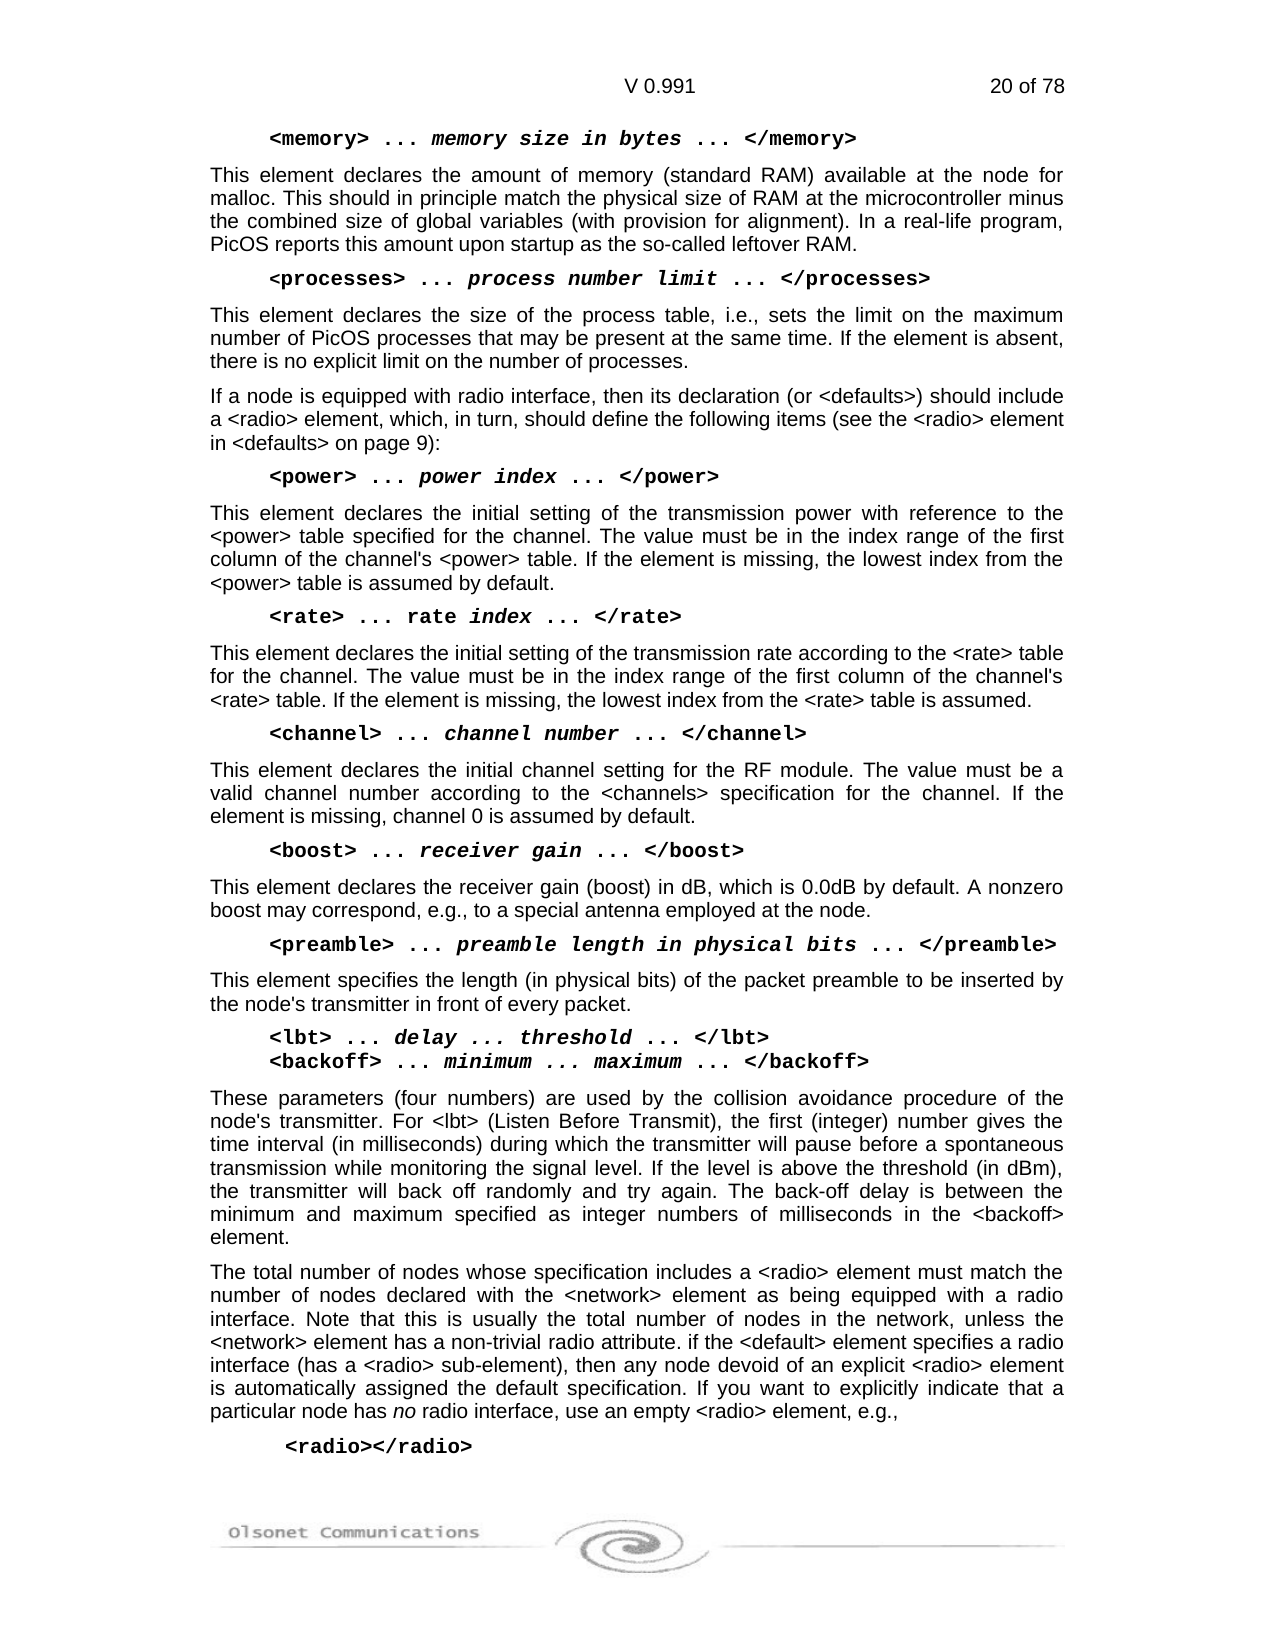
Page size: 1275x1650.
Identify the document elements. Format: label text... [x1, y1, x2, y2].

text This element declares the receiver gain (boost) in dB, which is 0.0dB by default. A nonzero boost may correspond, e.g., to a special antenna employed at the node. [210, 875, 1065, 922]
text This element declares the initial setting of the transmission rate according to the <rate> table for the channel. The value must be in the index range of the first column of the channel's <rate> table. If the element is missing, the lowest index from the <rate> table is assumed. [210, 642, 1065, 711]
text <rate> ... rate index ... </rate> [269, 606, 1065, 630]
text This element declares the initial channel setting for the RF module. The value must be a valid channel number according to the <channels> specification for the channel. If the element is missing, channel 0 is assumed by default. [210, 758, 1065, 828]
text These parameters (four numbers) are used by the collision avoidance procedure of the node's transmitter. For <lbt> (Listen Before Transmit), the first (integer) number gives the time interval (in milliseconds) during which the transmitter will pause before a spontaneous transmission while monitoring the signal level. If the level is above the threshold (in dBm), the transmitter will back off randomly and try again. The back-off delay is between the minimum and maximum specified as integer numbers of milliseconds in the <backoff> element. [210, 1086, 1065, 1249]
text <processes> ... process number limit ... </processes> [269, 268, 1065, 291]
text This element declares the size of the process table, i.e., sets the limit on the maximum number of PicOS processes that may be present at the same time. If the element is absent, there is no explicit limit on the number of processes. [210, 303, 1065, 373]
text This element specifies the length (in physical bits) of the packet preamble to be inserted by the node's transmitter in front of every packet. [210, 969, 1065, 1016]
text <memory> ... memory size in bytes ... </memory> [269, 128, 1065, 151]
text This element declares the initial setting of the transmission power with reference to the <power> table specified for the channel. The value must be in the index range of the first column of the channel's <power> table. If the element is missing, the lowest index from the <power> table is assumed by default. [210, 502, 1065, 594]
picture [210, 1504, 1065, 1596]
text <preamble> ... preamble length in physical bits ... </preamble> [269, 934, 1065, 957]
text <boost> ... receiver gain ... </boost> [269, 840, 1065, 864]
text <lbt> ... delay ... threshold ... </lbt> [269, 1027, 1065, 1051]
text <channel> ... channel number ... </channel> [269, 723, 1065, 747]
text <power> ... power index ... </power> [269, 466, 1065, 490]
text The total number of nodes whose specification includes a <radio> element must match the number of nodes declared with the <network> element as being equipped with a radio interface. Note that this is usually the total number of nodes in the network, unless the <network> element has a non-trivial radio attribute. if the <default> element specifies a radio interface (has a <radio> sub-element), then any node devoid of an explicit <radio> element is automatically assigned the default specification. If you want to explicitly indicate that a particular node has no radio interface, use an empty <radio> element, e.g., [210, 1261, 1065, 1423]
text This element declares the amount of memory (standard RAM) available at the node for malloc. This should in principle match the physical size of RAM at the microcontroller minus the combined size of global variables (with provision for alignment). In a real-life program, PicOS reports this amount upon startup as the so-called leftover RAM. [210, 163, 1065, 256]
text <radio></radio> [210, 1435, 1065, 1460]
text <backoff> ... minimum ... maximum ... </backoff> [269, 1051, 1065, 1074]
text If a node is equipped with radio interface, then its declaration (or <defaults>) should include a <radio> element, which, in turn, should define the following items (see the <radio> element in <defaults> on page 9): [210, 385, 1065, 454]
